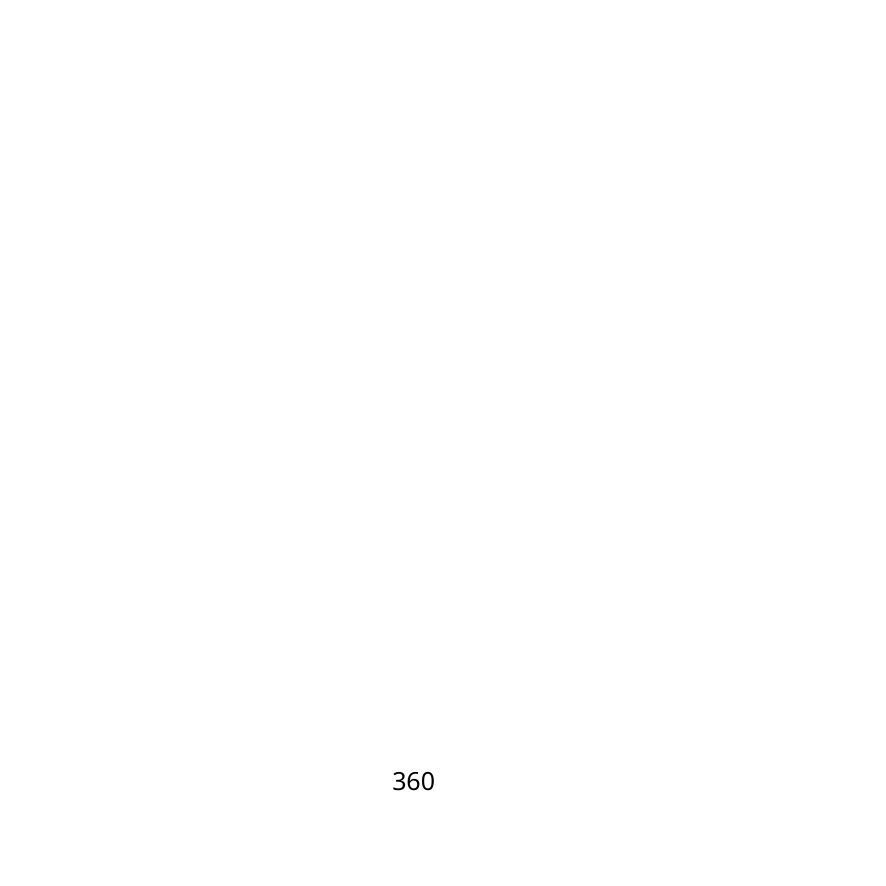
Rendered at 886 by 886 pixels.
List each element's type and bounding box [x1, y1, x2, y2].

table_header [413, 89, 768, 117]
table_cell [413, 117, 768, 145]
table_header [59, 89, 413, 117]
table_cell [59, 117, 413, 145]
